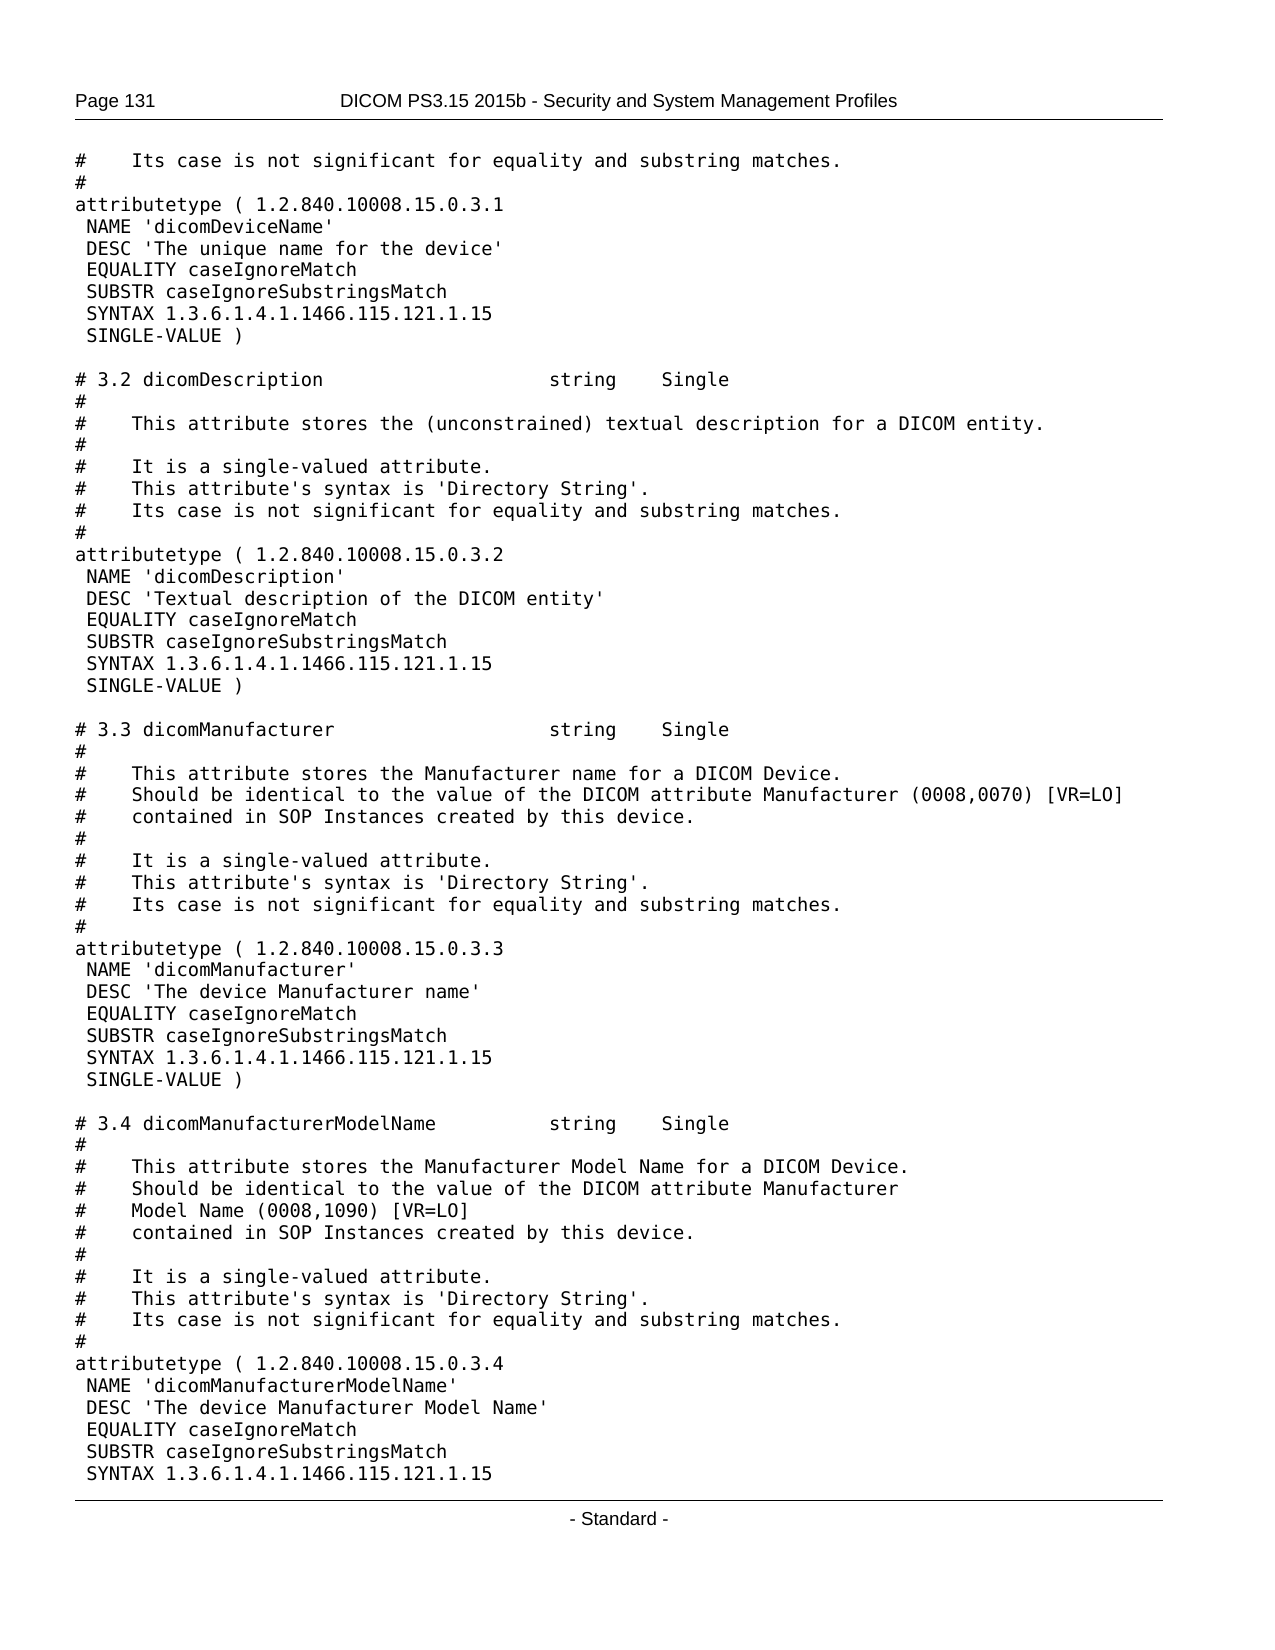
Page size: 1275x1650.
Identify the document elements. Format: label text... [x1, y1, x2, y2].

text # Its case is not significant for equality and substring matches. # attributetype ( 1.2.840.10008.15.0.3.1 NAME 'dicomDeviceName' DESC 'The unique name for the device' EQUALITY caseIgnoreMatch SUBSTR caseIgnoreSubstringsMatch SYNTAX 1.3.6.1.4.1.1466.115.121.1.15 SINGLE-VALUE ) # 3.2 dicomDescription string Single # # This attribute stores the (unconstrained) textual description for a DICOM entity. # # It is a single-valued attribute. # This attribute's syntax is 'Directory String'. # Its case is not significant for equality and substring matches. # attributetype ( 1.2.840.10008.15.0.3.2 NAME 'dicomDescription' DESC 'Textual description of the DICOM entity' EQUALITY caseIgnoreMatch SUBSTR caseIgnoreSubstringsMatch SYNTAX 1.3.6.1.4.1.1466.115.121.1.15 SINGLE-VALUE ) # 3.3 dicomManufacturer string Single # # This attribute stores the Manufacturer name for a DICOM Device. # Should be identical to the value of the DICOM attribute Manufacturer (0008,0070) [VR=LO] # contained in SOP Instances created by this device. # # It is a single-valued attribute. # This attribute's syntax is 'Directory String'. # Its case is not significant for equality and substring matches. # attributetype ( 1.2.840.10008.15.0.3.3 NAME 'dicomManufacturer' DESC 'The device Manufacturer name' EQUALITY caseIgnoreMatch SUBSTR caseIgnoreSubstringsMatch SYNTAX 1.3.6.1.4.1.1466.115.121.1.15 SINGLE-VALUE ) # 3.4 dicomManufacturerModelName string Single # # This attribute stores the Manufacturer Model Name for a DICOM Device. # Should be identical to the value of the DICOM attribute Manufacturer # Model Name (0008,1090) [VR=LO] # contained in SOP Instances created by this device. # # It is a single-valued attribute. # This attribute's syntax is 'Directory String'. # Its case is not significant for equality and substring matches. # attributetype ( 1.2.840.10008.15.0.3.4 NAME 'dicomManufacturerModelName' DESC 'The device Manufacturer Model Name' EQUALITY caseIgnoreMatch SUBSTR caseIgnoreSubstringsMatch SYNTAX 1.3.6.1.4.1.1466.115.121.1.15 [75, 150, 1162, 1484]
